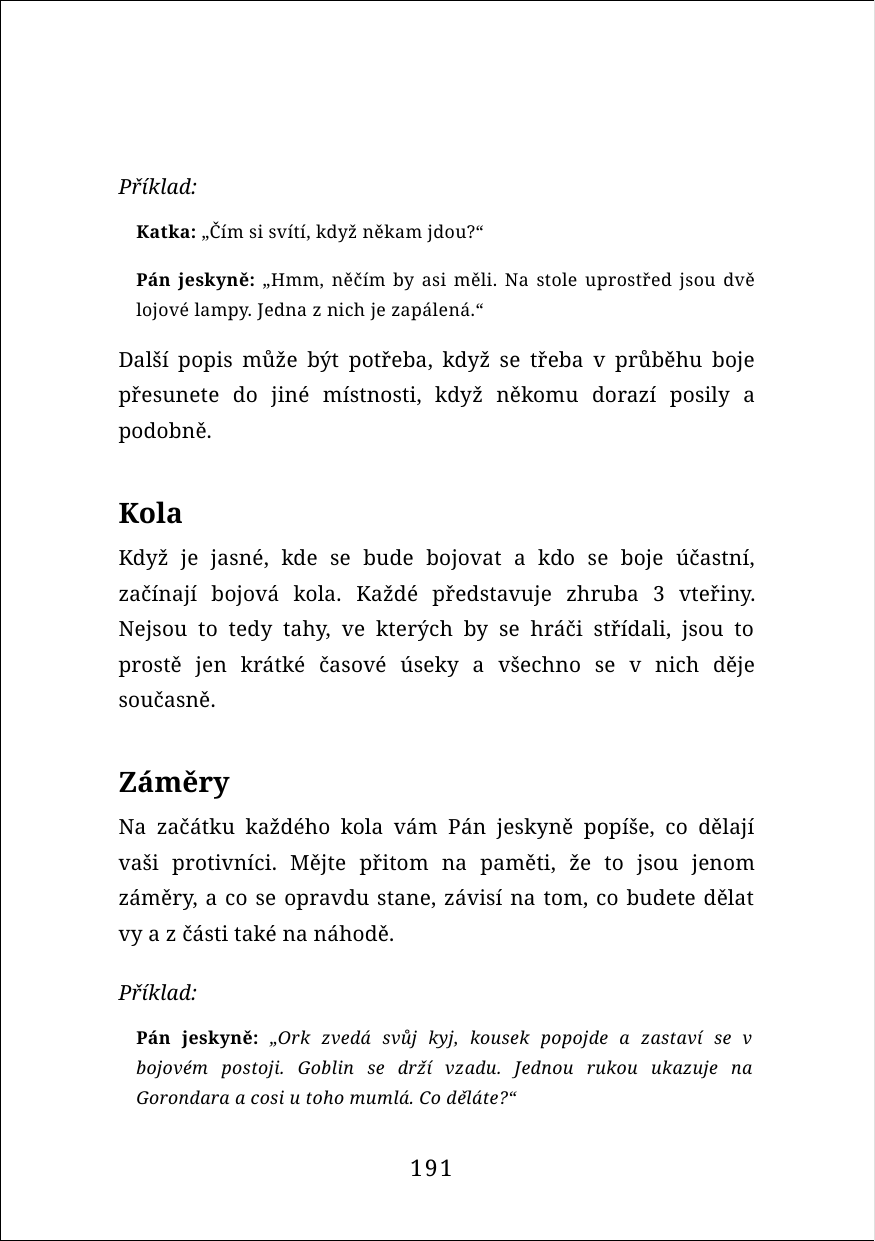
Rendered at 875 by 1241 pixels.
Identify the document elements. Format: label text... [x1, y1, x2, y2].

text Příklad: [118, 978, 756, 1006]
text Pán jeskyně: „Hmm, něčím by asi měli. Na stole uprostřed jsou dvě lojové lampy. Jedna z nich je zapálená.“ [136, 267, 756, 321]
text Příklad: [118, 172, 756, 200]
subtitle Záměry [118, 762, 756, 800]
text Když je jasné, kde se bude bojovat a kdo se boje účastní, začínají bojová kola. Každé představuje zhruba 3 vteřiny. Nejsou to tedy tahy, ve kterých by se hráči střídali, jsou to prostě jen krátké časové úseky a všechno se v nich děje současně. [118, 543, 756, 714]
text Na začátku každého kola vám Pán jeskyně popíše, co dělají vaši protivníci. Mějte přitom na paměti, že to jsou jenom záměry, a co se opravdu stane, závisí na tom, co budete dělat vy a z části také na náhodě. [118, 812, 756, 947]
subtitle Kola [118, 493, 756, 531]
text Pán jeskyně: „Ork zvedá svůj kyj, kousek popojde a zastaví se v bojovém postoji. Goblin se drží vzadu. Jednou rukou ukazuje na Gorondara a cosi u toho mumlá. Co děláte?“ [136, 1025, 756, 1110]
text Katka: „Čím si svítí, když někam jdou?“ [136, 219, 756, 243]
text Další popis může být potřeba, když se třeba v průběhu boje přesunete do jiné místnosti, když někomu dorazí posily a podobně. [118, 345, 756, 444]
